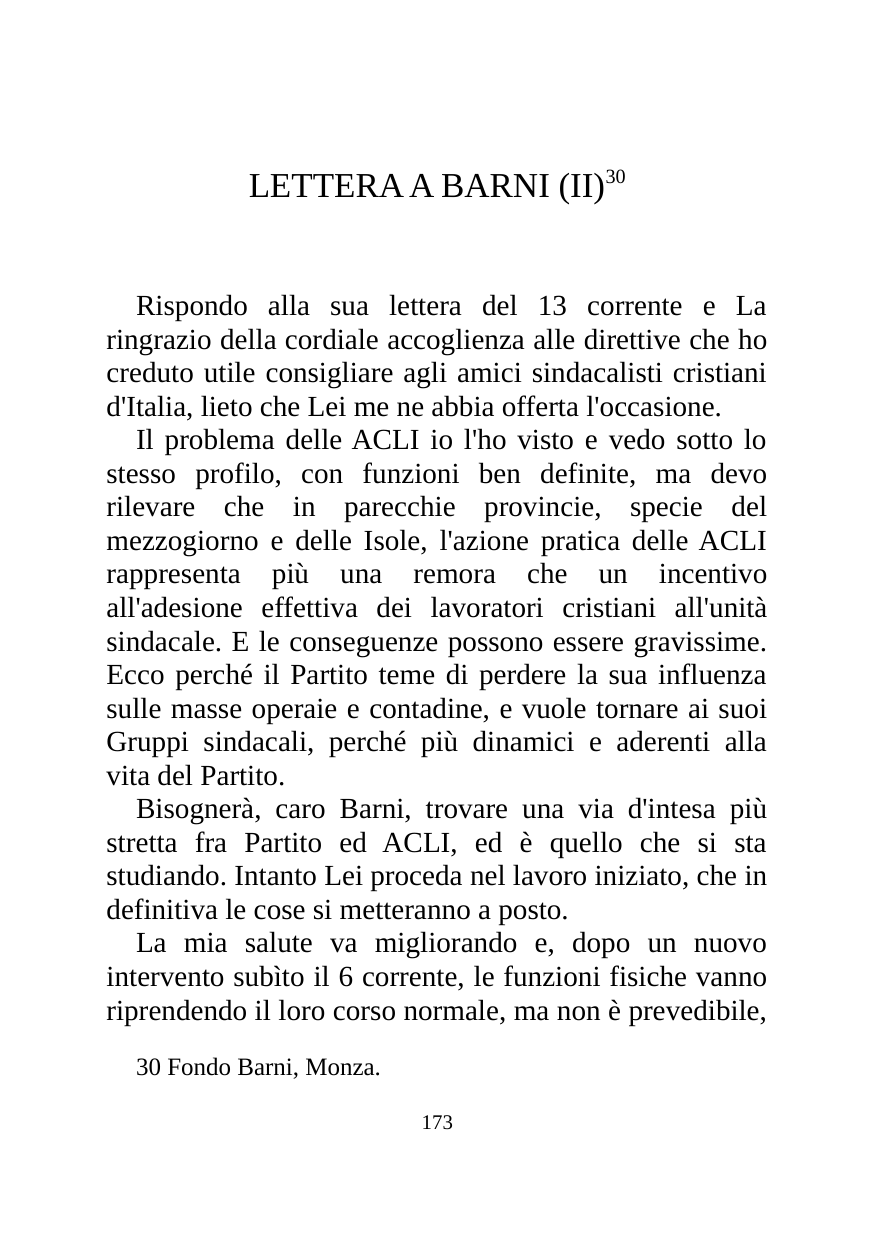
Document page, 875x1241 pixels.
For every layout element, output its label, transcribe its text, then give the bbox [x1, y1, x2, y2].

subtitle LETTERA A BARNI (II) [106, 165, 768, 206]
text Fondo Barni, Monza. [106, 1052, 768, 1080]
text Il problema delle ACLI io l'ho visto e vedo sotto lo stesso profilo, con funzioni ben definite, ma devo rilevare che in parecchie provincie, specie del mezzogiorno e delle Isole, l'azione pratica delle ACLI rappresenta più una remora che un incentivo all'adesione effettiva dei lavoratori cristiani all'unità sindacale. E le conseguenze possono essere gravissime. Ecco perché il Partito teme di perdere la sua influenza sulle masse operaie e contadine, e vuole tornare ai suoi Gruppi sindacali, perché più dinamici e aderenti alla vita del Partito. [106, 422, 768, 791]
text La mia salute va migliorando e, dopo un nuovo intervento subìto il 6 corrente, le funzioni fisiche vanno riprendendo il loro corso normale, ma non è prevedibile, [106, 926, 768, 1026]
text Rispondo alla sua lettera del 13 corrente e La ringrazio della cordiale accoglienza alle direttive che ho creduto utile consigliare agli amici sindacalisti cristiani d'Italia, lieto che Lei me ne abbia offerta l'occasione. [106, 288, 768, 422]
text Bisognerà, caro Barni, trovare una via d'intesa più stretta fra Partito ed ACLI, ed è quello che si sta studiando. Intanto Lei proceda nel lavoro iniziato, che in definitiva le cose si metteranno a posto. [106, 791, 768, 926]
